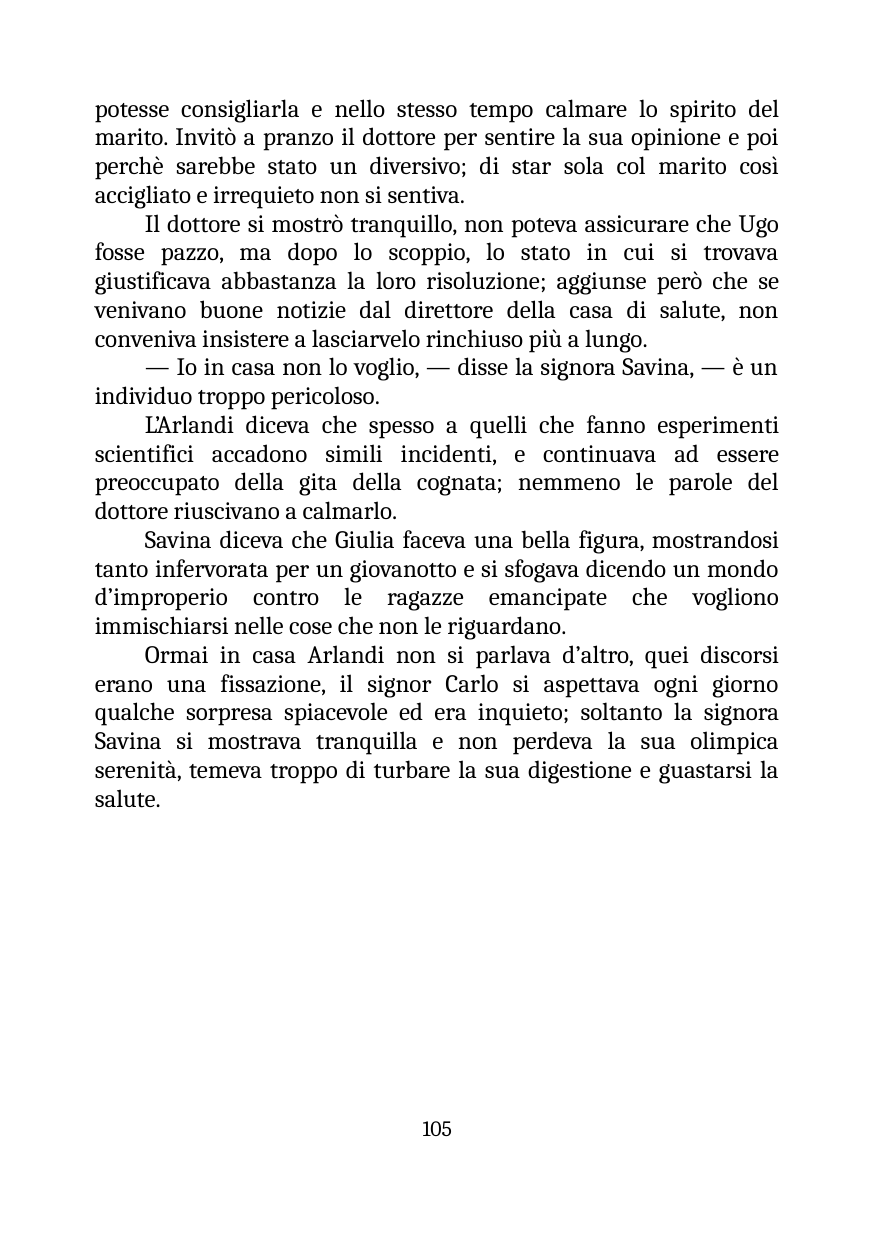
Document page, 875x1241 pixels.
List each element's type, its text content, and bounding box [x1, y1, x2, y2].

text Ormai in casa Arlandi non si parlava d’altro, quei discorsi erano una fissazione, il signor Carlo si aspettava ogni giorno qualche sorpresa spiacevole ed era inquieto; soltanto la signora Savina si mostrava tranquilla e non perdeva la sua olimpica serenità, temeva troppo di turbare la sua digestione e guastarsi la salute. [94, 641, 779, 813]
text L’Arlandi diceva che spesso a quelli che fanno esperimenti scientifici accadono simili incidenti, e continuava ad essere preoccupato della gita della cognata; nemmeno le parole del dottore riuscivano a calmarlo. [94, 411, 779, 526]
text Il dottore si mostrò tranquillo, non poteva assicurare che Ugo fosse pazzo, ma dopo lo scoppio, lo stato in cui si trovava giustificava abbastanza la loro risoluzione; aggiunse però che se venivano buone notizie dal direttore della casa di salute, non conveniva insistere a lasciarvelo rinchiuso più a lungo. [94, 209, 779, 353]
text Savina diceva che Giulia faceva una bella figura, mostrandosi tanto infervorata per un giovanotto e si sfogava dicendo un mondo d’improperio contro le ragazze emancipate che vogliono immischiarsi nelle cose che non le riguardano. [94, 526, 779, 641]
text potesse consigliarla e nello stesso tempo calmare lo spirito del marito. Invitò a pranzo il dottore per sentire la sua opinione e poi perchè sarebbe stato un diversivo; di star sola col marito così accigliato e irrequieto non si sentiva. [94, 94, 779, 209]
text — Io in casa non lo voglio, — disse la signora Savina, — è un individuo troppo pericoloso. [94, 353, 779, 411]
